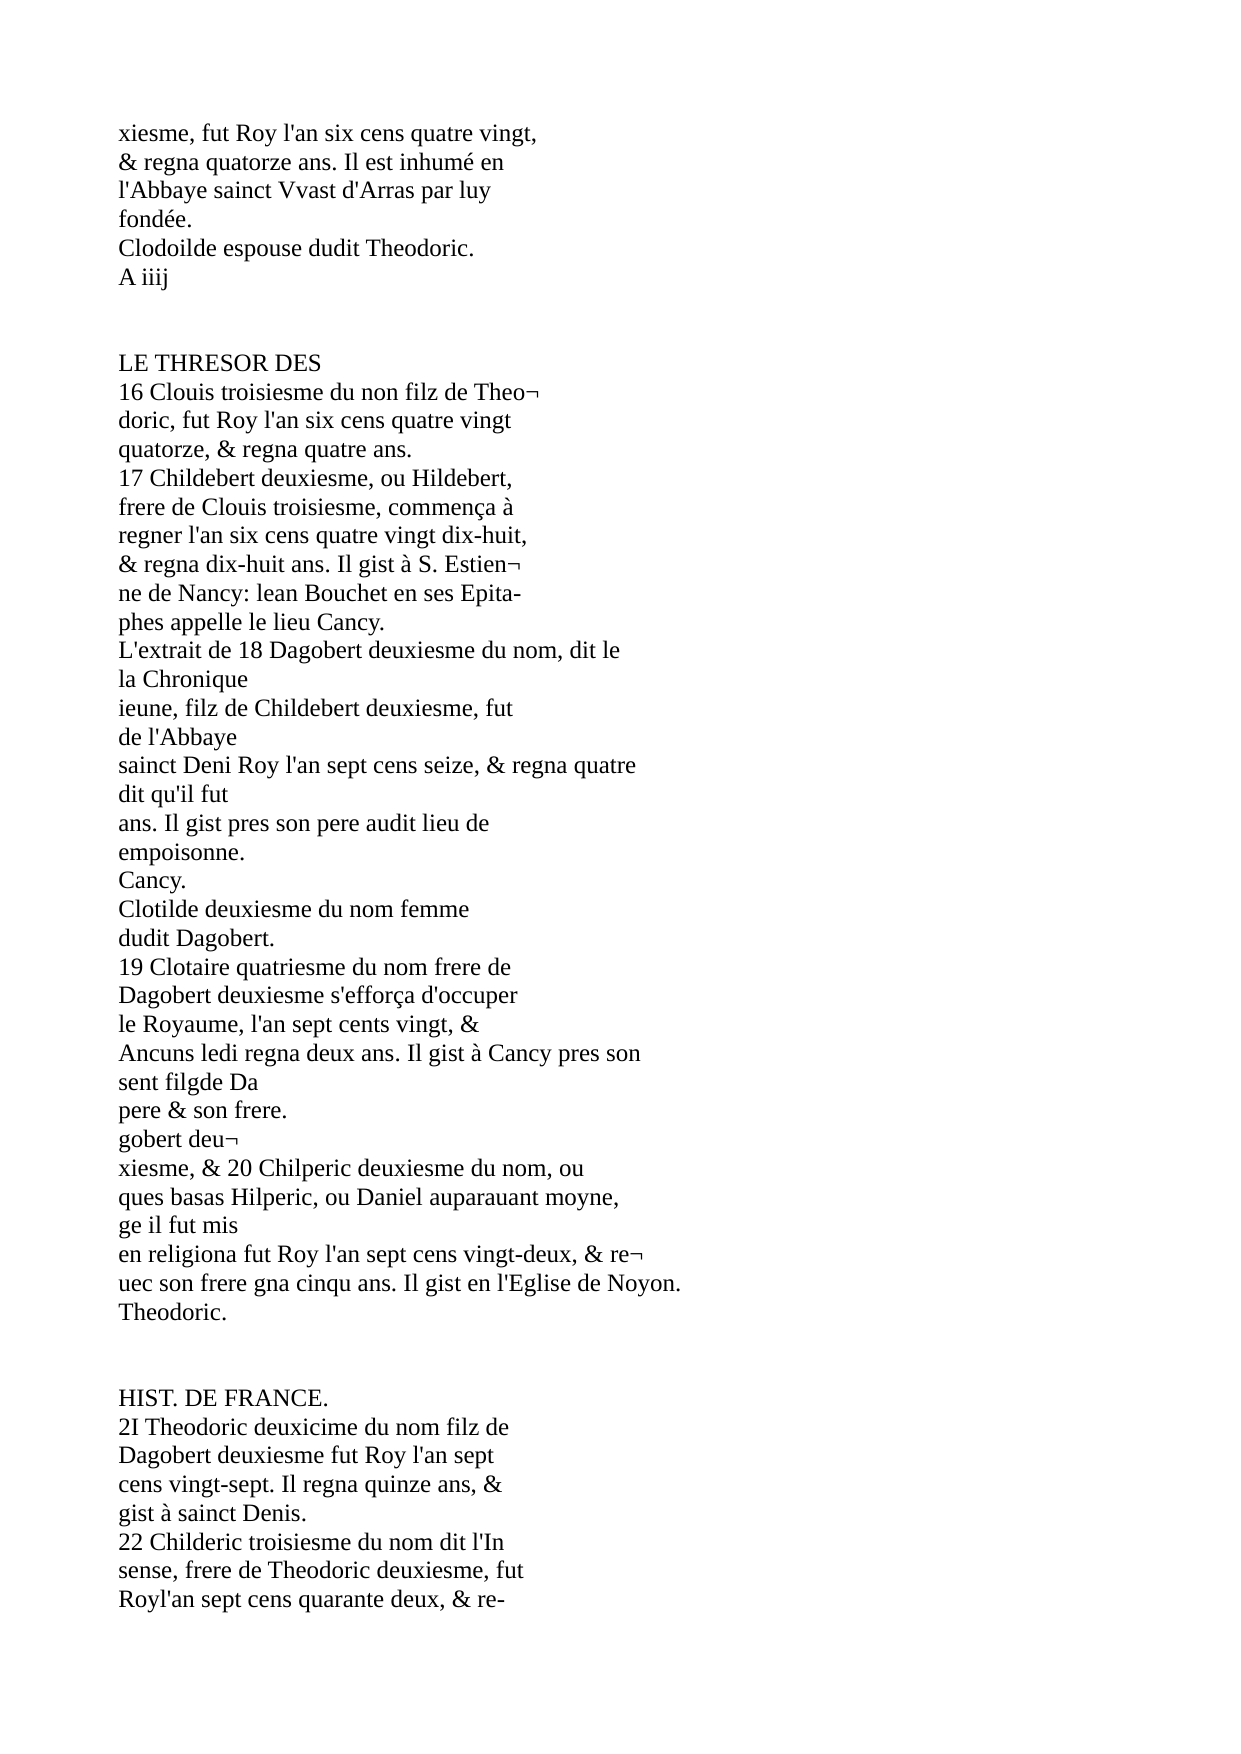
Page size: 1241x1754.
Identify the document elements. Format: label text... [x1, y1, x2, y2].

text fondée. [118, 204, 1122, 233]
text & regna quatorze ans. Il est inhumé en [118, 147, 1122, 176]
text doric, fut Roy l'an six cens quatre vingt [118, 406, 1122, 434]
text xiesme, & 20 Chilperic deuxiesme du nom, ou [118, 1153, 1122, 1182]
text 2I Theodoric deuxicime du nom filz de [118, 1412, 1122, 1441]
text ques basas Hilperic, ou Daniel auparauant moyne, [118, 1182, 1122, 1211]
text de l'Abbaye [118, 722, 1122, 751]
text HIST. DE FRANCE. [118, 1383, 1122, 1412]
text 22 Childeric troisiesme du nom dit l'In [118, 1527, 1122, 1556]
text sainct Deni Roy l'an sept cens seize, & regna quatre [118, 751, 1122, 779]
text 19 Clotaire quatriesme du nom frere de [118, 952, 1122, 981]
text Cancy. [118, 866, 1122, 894]
text LE THRESOR DES [118, 348, 1122, 377]
text la Chronique [118, 664, 1122, 693]
text regner l'an six cens quatre vingt dix-huit, [118, 521, 1122, 549]
text empoisonne. [118, 837, 1122, 866]
text en religiona fut Roy l'an sept cens vingt-deux, & re¬ [118, 1239, 1122, 1268]
text Dagobert deuxiesme s'efforça d'occuper [118, 981, 1122, 1009]
text dit qu'il fut [118, 779, 1122, 808]
text A iiij [118, 262, 1122, 291]
text ans. Il gist pres son pere audit lieu de [118, 808, 1122, 837]
text sense, frere de Theodoric deuxiesme, fut [118, 1556, 1122, 1584]
text Clotilde deuxiesme du nom femme [118, 894, 1122, 923]
text gist à sainct Denis. [118, 1498, 1122, 1527]
text Dagobert deuxiesme fut Roy l'an sept [118, 1441, 1122, 1469]
text Clodoilde espouse dudit Theodoric. [118, 233, 1122, 262]
text & regna dix-huit ans. Il gist à S. Estien¬ [118, 549, 1122, 578]
text quatorze, & regna quatre ans. [118, 434, 1122, 463]
text xiesme, fut Roy l'an six cens quatre vingt, [118, 118, 1122, 147]
text phes appelle le lieu Cancy. [118, 607, 1122, 636]
text dudit Dagobert. [118, 923, 1122, 952]
text uec son frere gna cinqu ans. Il gist en l'Eglise de Noyon. [118, 1268, 1122, 1297]
text L'extrait de 18 Dagobert deuxiesme du nom, dit le [118, 636, 1122, 664]
text cens vingt-sept. Il regna quinze ans, & [118, 1469, 1122, 1498]
text Royl'an sept cens quarante deux, & re- [118, 1584, 1122, 1613]
text Ancuns ledi regna deux ans. Il gist à Cancy pres son [118, 1038, 1122, 1067]
text ieune, filz de Childebert deuxiesme, fut [118, 693, 1122, 722]
text 16 Clouis troisiesme du non filz de Theo¬ [118, 377, 1122, 406]
text ge il fut mis [118, 1211, 1122, 1239]
text frere de Clouis troisiesme, commença à [118, 492, 1122, 521]
text ne de Nancy: lean Bouchet en ses Epita- [118, 578, 1122, 607]
text Theodoric. [118, 1297, 1122, 1326]
text sent filgde Da [118, 1067, 1122, 1096]
text l'Abbaye sainct Vvast d'Arras par luy [118, 176, 1122, 204]
text 17 Childebert deuxiesme, ou Hildebert, [118, 463, 1122, 492]
text gobert deu¬ [118, 1124, 1122, 1153]
text le Royaume, l'an sept cents vingt, & [118, 1009, 1122, 1038]
text pere & son frere. [118, 1096, 1122, 1124]
